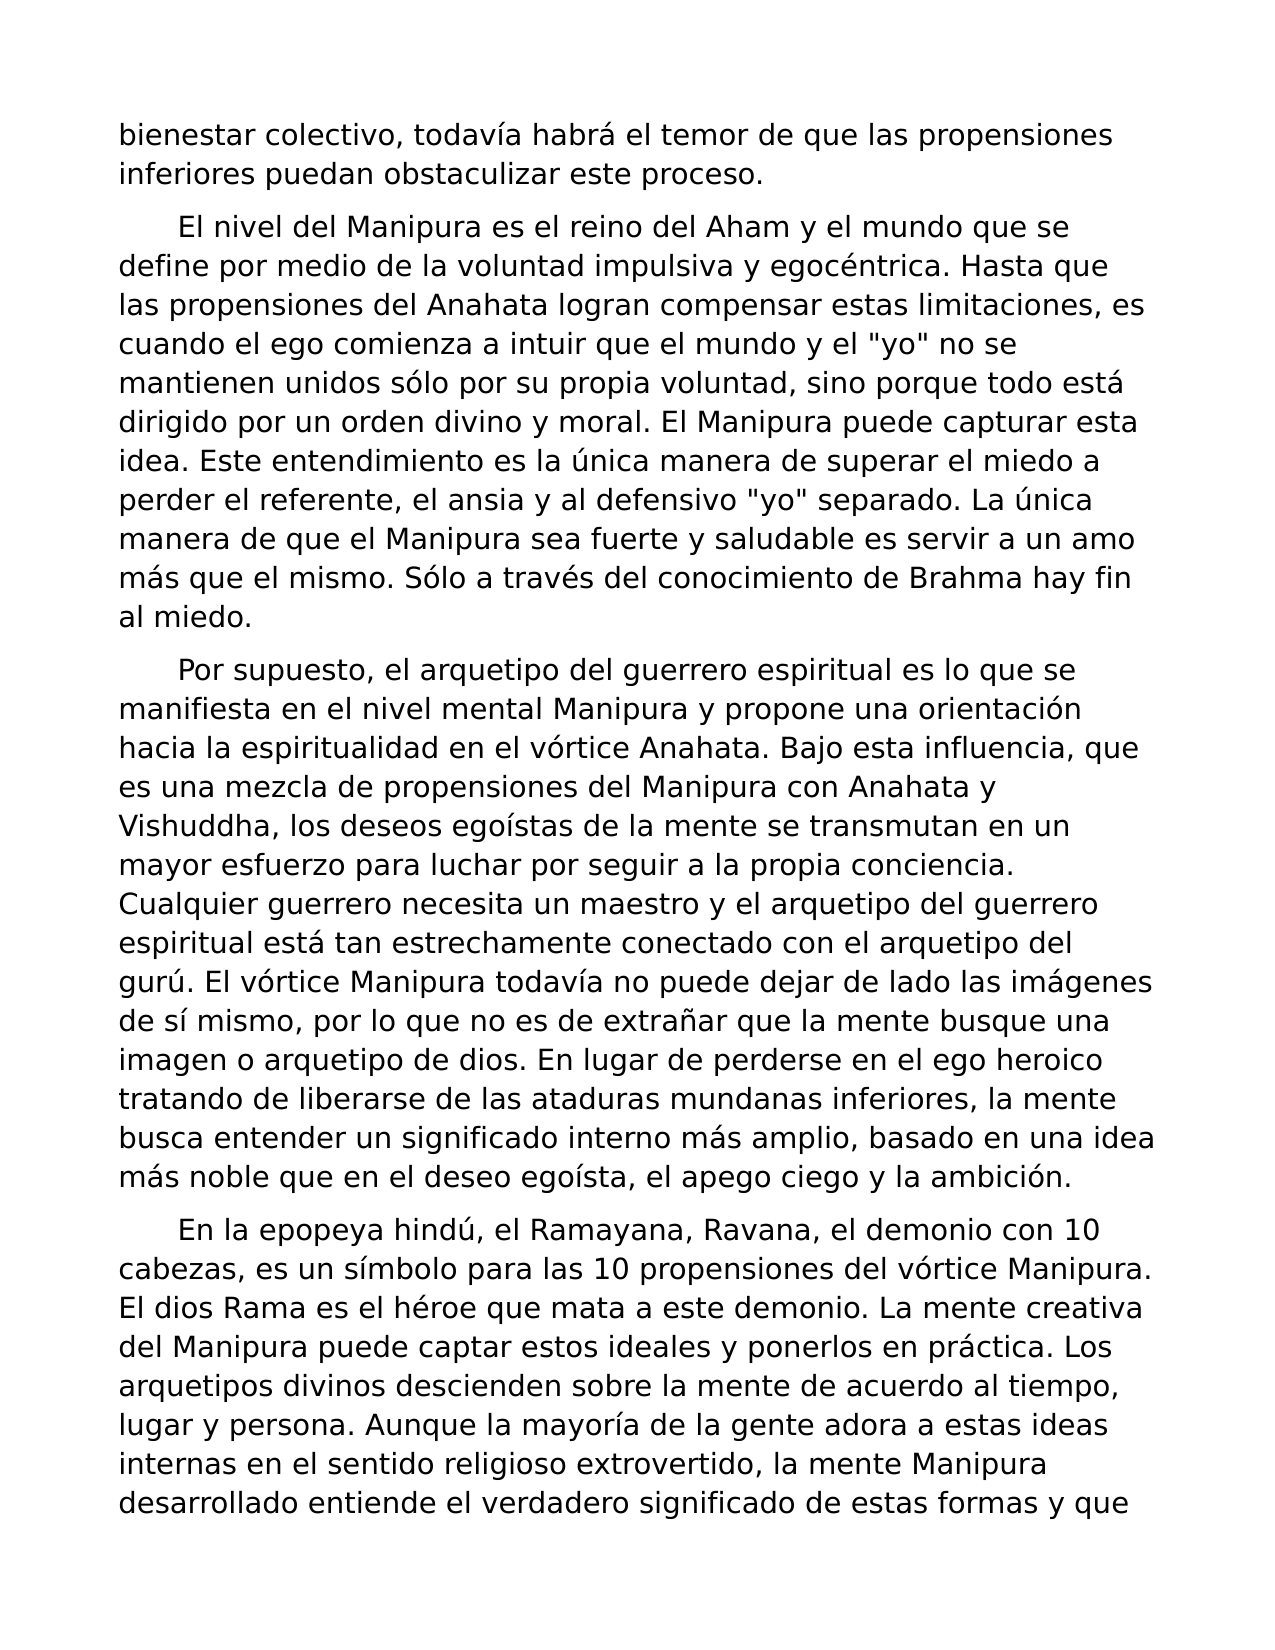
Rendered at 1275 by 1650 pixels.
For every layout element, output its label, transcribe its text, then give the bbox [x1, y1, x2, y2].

text Por supuesto, el arquetipo del guerrero espiritual es lo que se manifiesta en el nivel mental Manipura y propone una orientación hacia la espiritualidad en el vórtice Anahata. Bajo esta influencia, que es una mezcla de propensiones del Manipura con Anahata y Vishuddha, los deseos egoístas de la mente se transmutan en un mayor esfuerzo para luchar por seguir a la propia conciencia. Cualquier guerrero necesita un maestro y el arquetipo del guerrero espiritual está tan estrechamente conectado con el arquetipo del gurú. El vórtice Manipura todavía no puede dejar de lado las imágenes de sí mismo, por lo que no es de extrañar que la mente busque una imagen o arquetipo de dios. En lugar de perderse en el ego heroico tratando de liberarse de las ataduras mundanas inferiores, la mente busca entender un significado interno más amplio, basado en una idea más noble que en el deseo egoísta, el apego ciego y la ambición. [118, 654, 1157, 1194]
text En la epopeya hindú, el Ramayana, Ravana, el demonio con 10 cabezas, es un símbolo para las 10 propensiones del vórtice Manipura. El dios Rama es el héroe que mata a este demonio. La mente creativa del Manipura puede captar estos ideales y ponerlos en práctica. Los arquetipos divinos descienden sobre la mente de acuerdo al tiempo, lugar y persona. Aunque la mayoría de la gente adora a estas ideas internas en el sentido religioso extrovertido, la mente Manipura desarrollado entiende el verdadero significado de estas formas y que [118, 1214, 1157, 1520]
text bienestar colectivo, todavía habrá el temor de que las propensiones inferiores puedan obstaculizar este proceso. [118, 118, 1157, 191]
text El nivel del Manipura es el reino del Aham y el mundo que se define por medio de la voluntad impulsiva y egocéntrica. Hasta que las propensiones del Anahata logran compensar estas limitaciones, es cuando el ego comienza a intuir que el mundo y el "yo" no se mantienen unidos sólo por su propia voluntad, sino porque todo está dirigido por un orden divino y moral. El Manipura puede capturar esta idea. Este entendimiento es la única manera de superar el miedo a perder el referente, el ansia y al defensivo "yo" separado. La única manera de que el Manipura sea fuerte y saludable es servir a un amo más que el mismo. Sólo a través del conocimiento de Brahma hay fin al miedo. [118, 211, 1157, 634]
